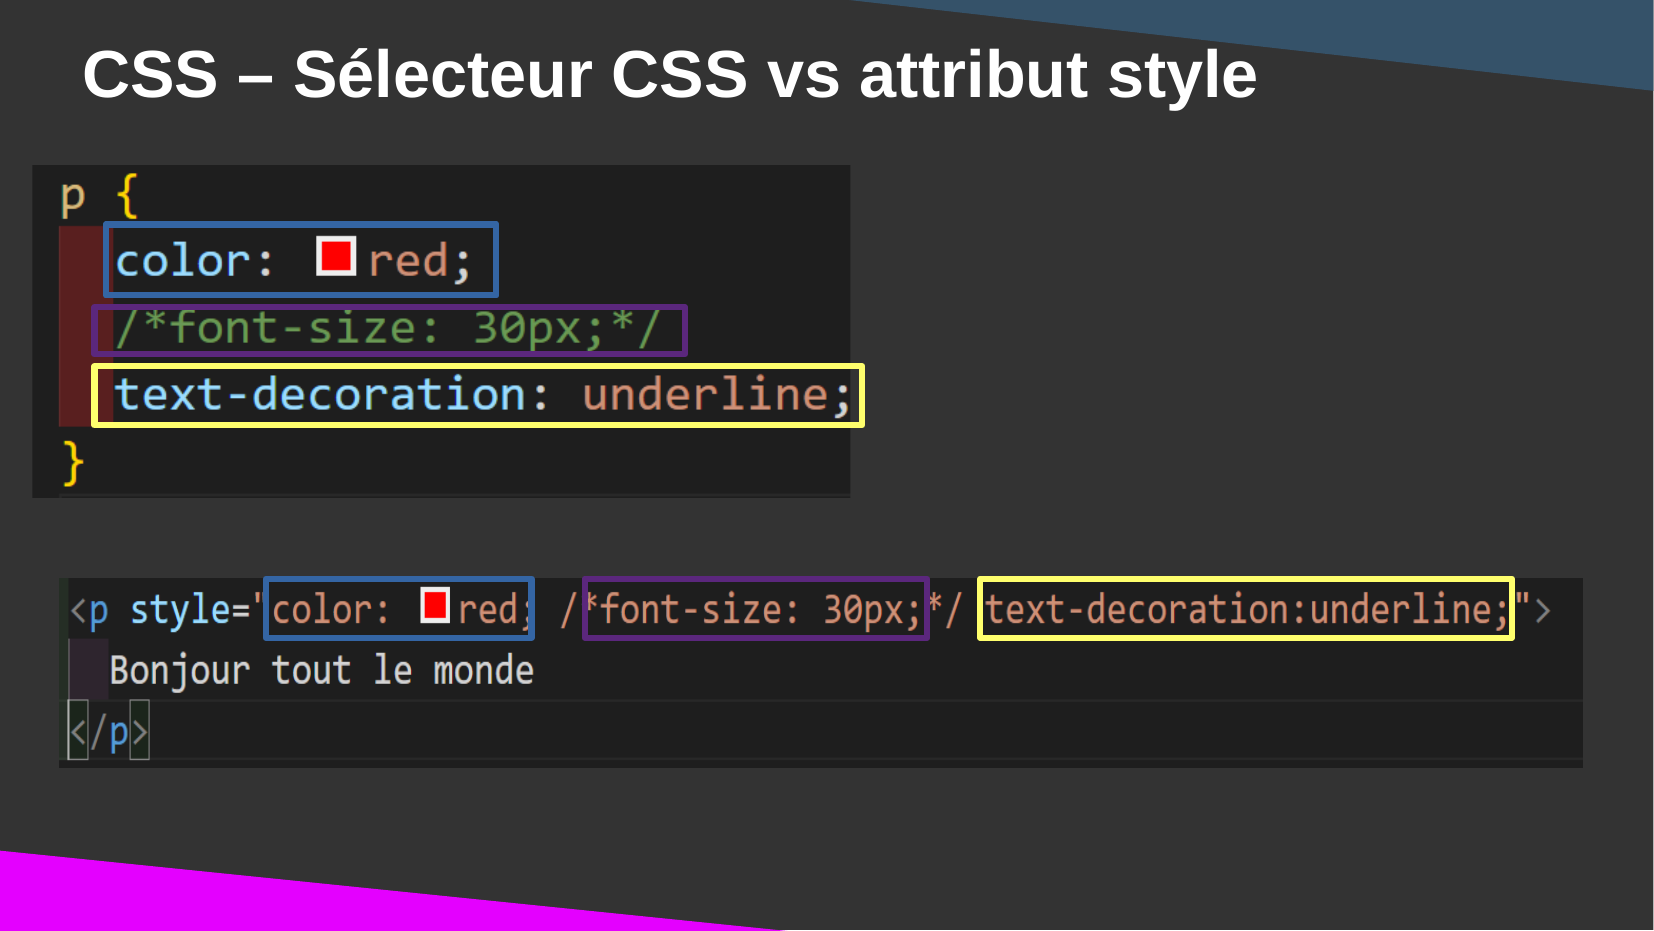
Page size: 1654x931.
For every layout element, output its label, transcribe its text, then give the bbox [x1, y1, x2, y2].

picture [98, 369, 851, 422]
picture [588, 582, 924, 635]
text_box [0, 850, 788, 931]
picture [983, 582, 1509, 635]
picture [32, 165, 851, 498]
picture [269, 582, 528, 635]
text_box [849, 0, 1654, 91]
picture [59, 578, 1583, 768]
title CSS – Sélecteur CSS vs attribut style [82, 37, 1571, 114]
